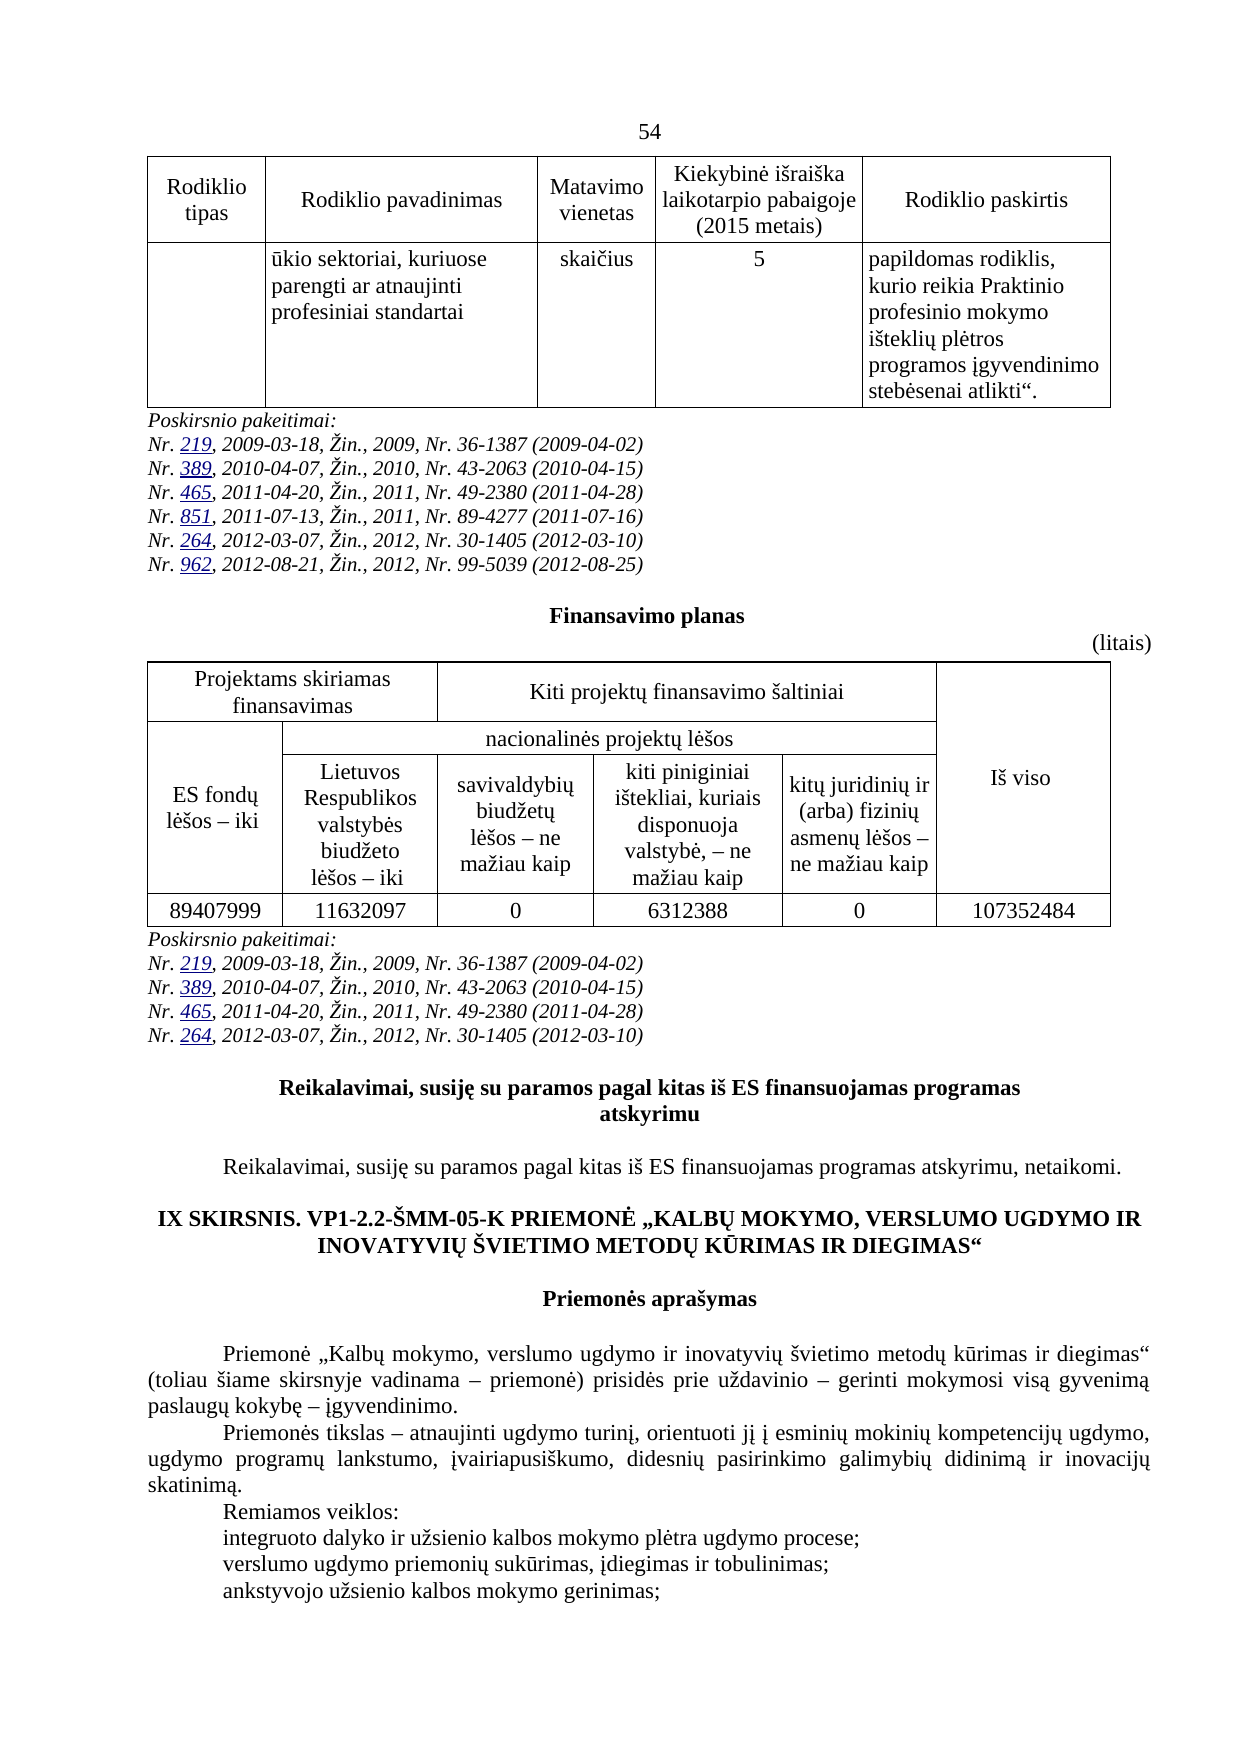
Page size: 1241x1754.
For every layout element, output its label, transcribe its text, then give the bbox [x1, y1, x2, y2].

table_header Kiekybinė išraiška laikotarpio pabaigoje (2015 metais) [656, 157, 862, 242]
text Poskirsnio pakeitimai: [148, 408, 1152, 432]
table_cell 0 [438, 894, 593, 926]
text Nr. 219, 2009-03-18, Žin., 2009, Nr. 36-1387 (2009-04-02) [148, 432, 1152, 456]
text verslumo ugdymo priemonių sukūrimas, įdiegimas ir tobulinimas; [148, 1551, 1152, 1577]
table_cell kitų juridinių ir (arba) fizinių asmenų lėšos – ne mažiau kaip [783, 755, 936, 893]
text Priemonė „Kalbų mokymo, verslumo ugdymo ir inovatyvių švietimo metodų kūrimas ir diegimas“ (toliau šiame skirsnyje vadinama – priemonė) prisidės prie uždavinio – gerinti mokymosi visą gyvenimą paslaugų kokybę – įgyvendinimo. [148, 1340, 1152, 1419]
text Poskirsnio pakeitimai: [148, 927, 1152, 951]
table_header Iš viso [937, 663, 1110, 893]
table_cell savivaldybių biudžetų lėšos – ne mažiau kaip [438, 755, 593, 893]
text Finansavimo planas [148, 602, 1152, 629]
table_cell 89407999 [148, 894, 282, 926]
table_header Rodiklio paskirtis [863, 157, 1110, 242]
table_header Kiti projektų finansavimo šaltiniai [438, 663, 936, 721]
text Nr. 389, 2010-04-07, Žin., 2010, Nr. 43-2063 (2010-04-15) [148, 456, 1152, 480]
table_cell Lietuvos Respublikos valstybės biudžeto lėšos – iki [283, 755, 437, 893]
table_cell 107352484 [937, 894, 1110, 926]
text Priemonės tikslas – atnaujinti ugdymo turinį, orientuoti jį į esminių mokinių kompetencijų ugdymo, ugdymo programų lankstumo, įvairiapusiškumo, didesnių pasirinkimo galimybių didinimą ir inovacijų skatinimą. [148, 1419, 1152, 1498]
text Nr. 962, 2012-08-21, Žin., 2012, Nr. 99-5039 (2012-08-25) [148, 552, 1152, 576]
text Nr. 264, 2012-03-07, Žin., 2012, Nr. 30-1405 (2012-03-10) [148, 1023, 1152, 1047]
text Remiamos veiklos: [148, 1498, 1152, 1524]
text Nr. 851, 2011-07-13, Žin., 2011, Nr. 89-4277 (2011-07-16) [148, 504, 1152, 528]
text integruoto dalyko ir užsienio kalbos mokymo plėtra ugdymo procese; [148, 1524, 1152, 1551]
table_cell skaičius [538, 243, 655, 407]
text Nr. 219, 2009-03-18, Žin., 2009, Nr. 36-1387 (2009-04-02) [148, 951, 1152, 975]
table_cell [148, 243, 265, 407]
text Reikalavimai, susiję su paramos pagal kitas iš ES finansuojamas programas atskyrimu, netaikomi. [148, 1153, 1152, 1179]
table_header Matavimo vienetas [538, 157, 655, 242]
table_cell papildomas rodiklis, kurio reikia Praktinio profesinio mokymo išteklių plėtros programos įgyvendinimo stebėsenai atlikti“. [863, 243, 1110, 407]
table_header Rodiklio tipas [148, 157, 265, 242]
table_cell nacionalinės projektų lėšos [283, 722, 936, 754]
text Nr. 264, 2012-03-07, Žin., 2012, Nr. 30-1405 (2012-03-10) [148, 528, 1152, 552]
table_cell 0 [783, 894, 936, 926]
text (litais) [148, 629, 1152, 655]
text ankstyvojo užsienio kalbos mokymo gerinimas; [148, 1577, 1152, 1603]
text Nr. 389, 2010-04-07, Žin., 2010, Nr. 43-2063 (2010-04-15) [148, 975, 1152, 999]
text Nr. 465, 2011-04-20, Žin., 2011, Nr. 49-2380 (2011-04-28) [148, 999, 1152, 1023]
subtitle IX SKIRSNIS. VP1-2.2-ŠMM-05-K PRIEMONĖ „KALBŲ MOKYMO, VERSLUMO UGDYMO IR INOVATYVIŲ ŠVIETIMO METODŲ KŪRIMAS IR DIEGIMAS“ [148, 1206, 1152, 1258]
text Nr. 465, 2011-04-20, Žin., 2011, Nr. 49-2380 (2011-04-28) [148, 480, 1152, 504]
table_cell 11632097 [283, 894, 437, 926]
table_cell 6312388 [594, 894, 782, 926]
table_cell ūkio sektoriai, kuriuose parengti ar atnaujinti profesiniai standartai [266, 243, 537, 407]
table_cell 5 [656, 243, 862, 407]
table_cell ES fondų lėšos – iki [148, 722, 282, 893]
table_header Rodiklio pavadinimas [266, 157, 537, 242]
text Priemonės aprašymas [148, 1284, 1152, 1311]
table_header Projektams skiriamas finansavimas [148, 663, 437, 721]
text Reikalavimai, susiję su paramos pagal kitas iš ES finansuojamas programas atskyrimu [148, 1074, 1152, 1126]
table_cell kiti piniginiai ištekliai, kuriais disponuoja valstybė, – ne mažiau kaip [594, 755, 782, 893]
